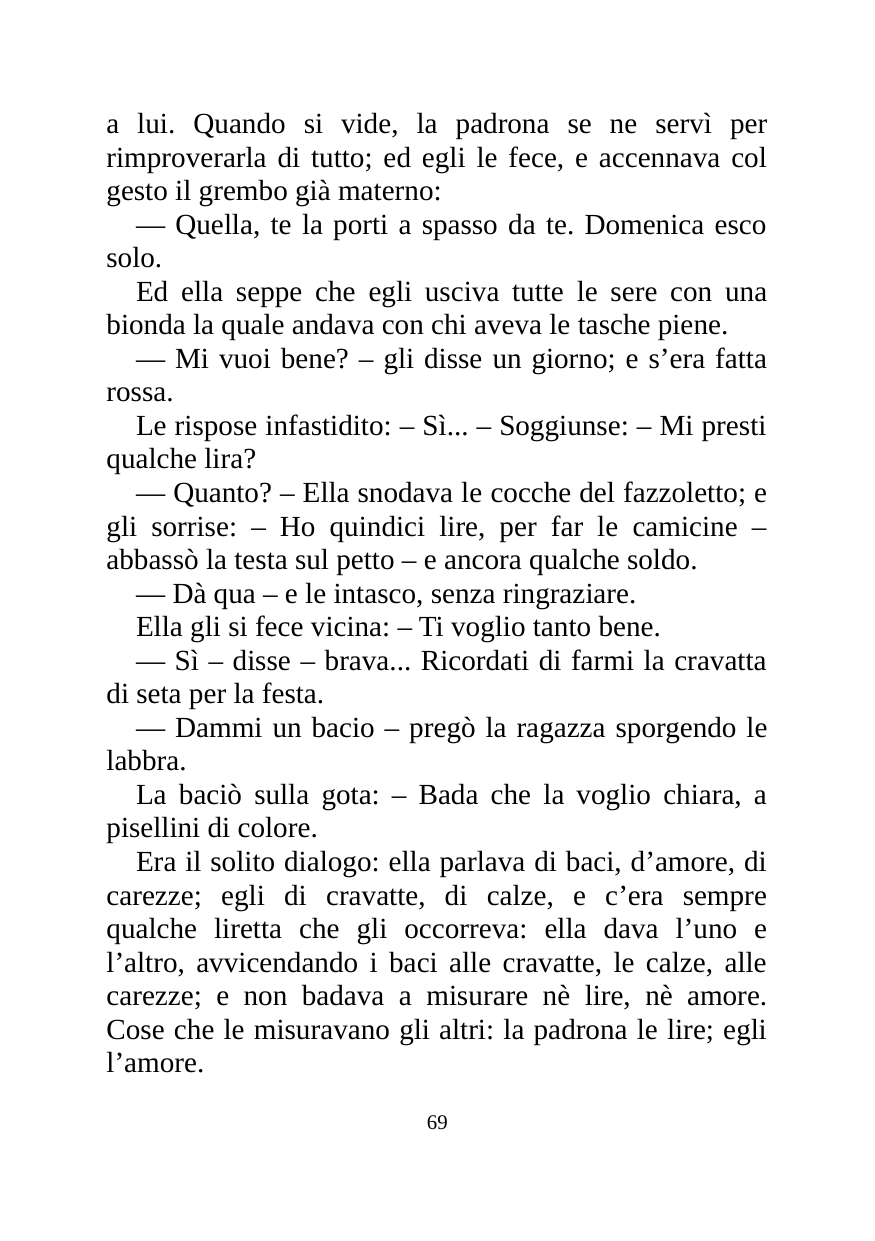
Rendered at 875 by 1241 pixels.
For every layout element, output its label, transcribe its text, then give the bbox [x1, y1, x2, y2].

text La baciò sulla gota: – Bada che la voglio chiara, a pisellini di colore. [106, 777, 768, 844]
text Era il solito dialogo: ella parlava di baci, d’amore, di carezze; egli di cravatte, di calze, e c’era sempre qualche liretta che gli occorreva: ella dava l’uno e l’altro, avvicendando i baci alle cravatte, le calze, alle carezze; e non badava a misurare nè lire, nè amore. Cose che le misuravano gli altri: la padrona le lire; egli l’amore. [106, 844, 768, 1079]
text Le rispose infastidito: – Sì... – Soggiunse: – Mi presti qualche lira? [106, 408, 768, 475]
text Ella gli si fece vicina: – Ti voglio tanto bene. [106, 609, 768, 643]
text — Quanto? – Ella snodava le cocche del fazzoletto; e gli sorrise: – Ho quindici lire, per far le camicine – abbassò la testa sul petto – e ancora qualche soldo. [106, 475, 768, 576]
text — Dammi un bacio – pregò la ragazza sporgendo le labbra. [106, 710, 768, 777]
text — Dà qua – e le intasco, senza ringraziare. [106, 576, 768, 609]
text — Mi vuoi bene? – gli disse un giorno; e s’era fatta rossa. [106, 341, 768, 408]
text Ed ella seppe che egli usciva tutte le sere con una bionda la quale andava con chi aveva le tasche piene. [106, 274, 768, 341]
text a lui. Quando si vide, la padrona se ne servì per rimproverarla di tutto; ed egli le fece, e accennava col gesto il grembo già materno: [106, 106, 768, 207]
text — Sì – disse – brava... Ricordati di farmi la cravatta di seta per la festa. [106, 643, 768, 710]
text — Quella, te la porti a spasso da te. Domenica esco solo. [106, 207, 768, 274]
